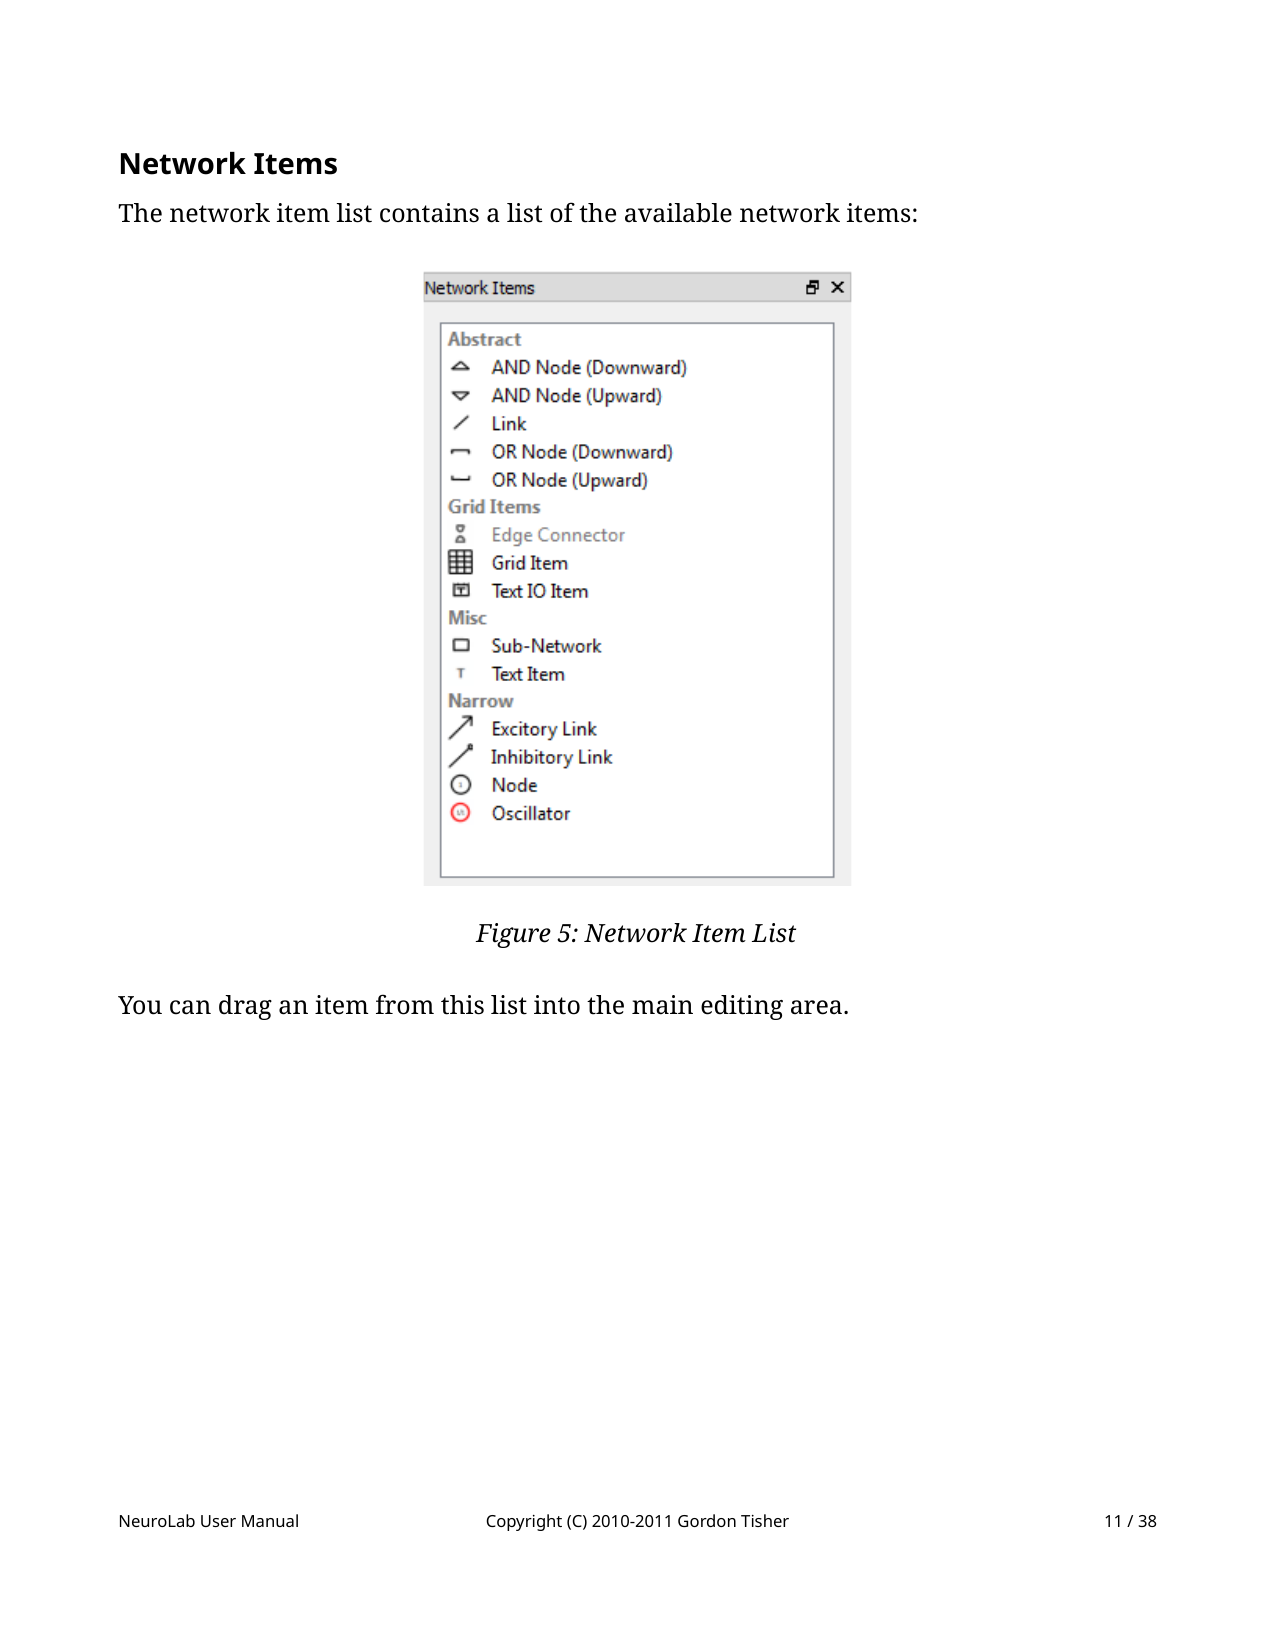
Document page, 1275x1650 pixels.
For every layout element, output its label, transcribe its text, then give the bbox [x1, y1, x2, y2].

subtitle Network Items [118, 143, 1157, 183]
text The network item list contains a list of the available network items: [118, 195, 1157, 229]
text Figure 5: Network Item List [118, 886, 1157, 950]
picture [423, 271, 852, 886]
text You can drag an item from this list into the main editing area. [118, 987, 1157, 1022]
